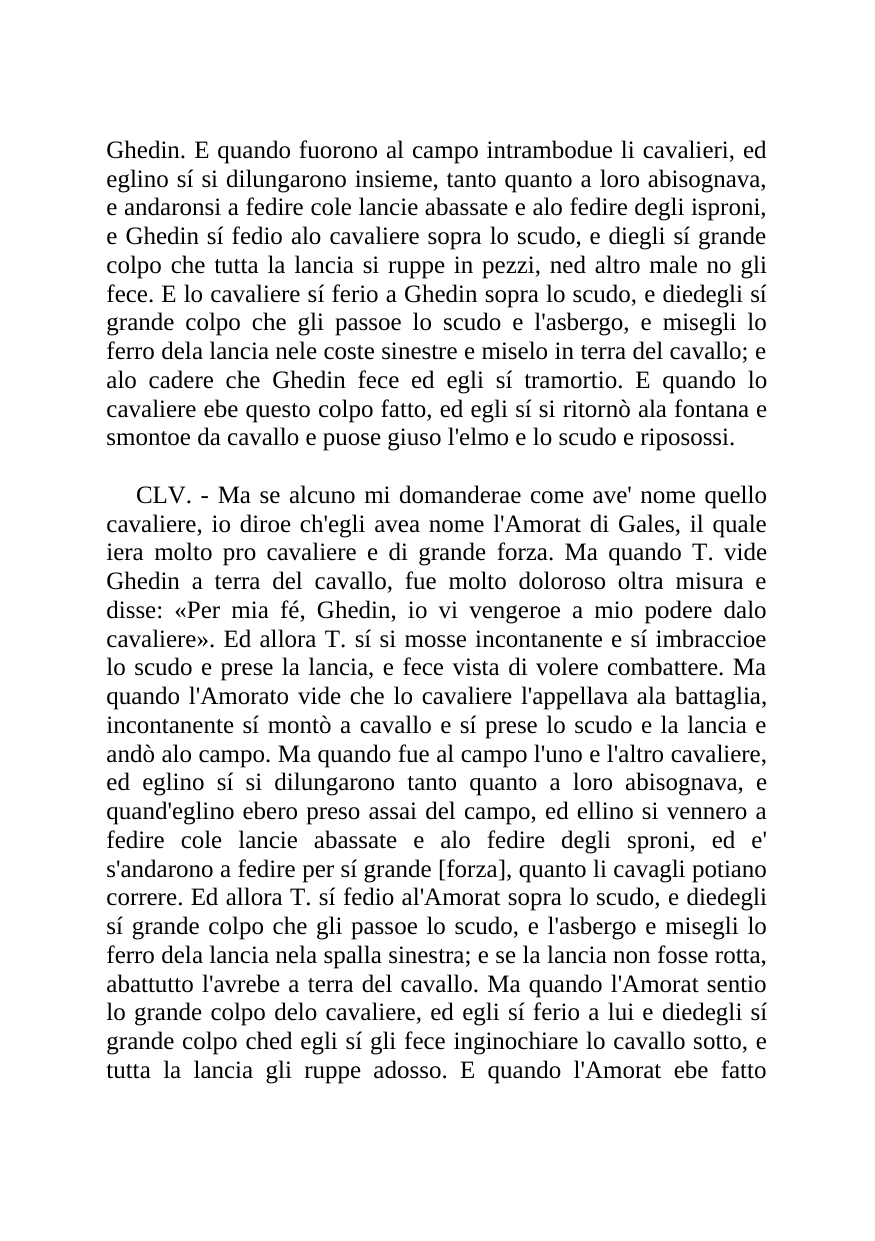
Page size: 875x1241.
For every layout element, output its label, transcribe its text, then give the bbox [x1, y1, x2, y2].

text Ghedin. E quando fuorono al campo intrambodue li cavalieri, ed eglino sí si dilungarono insieme, tanto quanto a loro abisognava, e andaronsi a fedire cole lancie abassate e alo fedire degli isproni, e Ghedin sí fedio alo cavaliere sopra lo scudo, e diegli sí grande colpo che tutta la lancia si ruppe in pezzi, ned altro male no gli fece. E lo cavaliere sí ferio a Ghedin sopra lo scudo, e diedegli sí grande colpo che gli passoe lo scudo e l'asbergo, e misegli lo ferro dela lancia nele coste sinestre e miselo in terra del cavallo; e alo cadere che Ghedin fece ed egli sí tramortio. E quando lo cavaliere ebe questo colpo fatto, ed egli sí si ritornò ala fontana e smontoe da cavallo e puose giuso l'elmo e lo scudo e riposossi. [106, 135, 768, 451]
text CLV. - Ma se alcuno mi domanderae come ave' nome quello cavaliere, io diroe ch'egli avea nome l'Amorat di Gales, il quale iera molto pro cavaliere e di grande forza. Ma quando T. vide Ghedin a terra del cavallo, fue molto doloroso oltra misura e disse: «Per mia fé, Ghedin, io vi vengeroe a mio podere dalo cavaliere». Ed allora T. sí si mosse incontanente e sí imbraccioe lo scudo e prese la lancia, e fece vista di volere combattere. Ma quando l'Amorato vide che lo cavaliere l'appellava ala battaglia, incontanente sí montò a cavallo e sí prese lo scudo e la lancia e andò alo campo. Ma quando fue al campo l'uno e l'altro cavaliere, ed eglino sí si dilungarono tanto quanto a loro abisognava, e quand'eglino ebero preso assai del campo, ed ellino si vennero a fedire cole lancie abassate e alo fedire degli sproni, ed e' s'andarono a fedire per sí grande [forza], quanto li cavagli potiano correre. Ed allora T. sí fedio al'Amorat sopra lo scudo, e diedegli sí grande colpo che gli passoe lo scudo, e l'asbergo e misegli lo ferro dela lancia nela spalla sinestra; e se la lancia non fosse rotta, abattutto l'avrebe a terra del cavallo. Ma quando l'Amorat sentio lo grande colpo delo cavaliere, ed egli sí ferio a lui e diedegli sí grande colpo ched egli sí gli fece inginochiare lo cavallo sotto, e tutta la lancia gli ruppe adosso. E quando l'Amorat ebe fatto [106, 480, 768, 1084]
